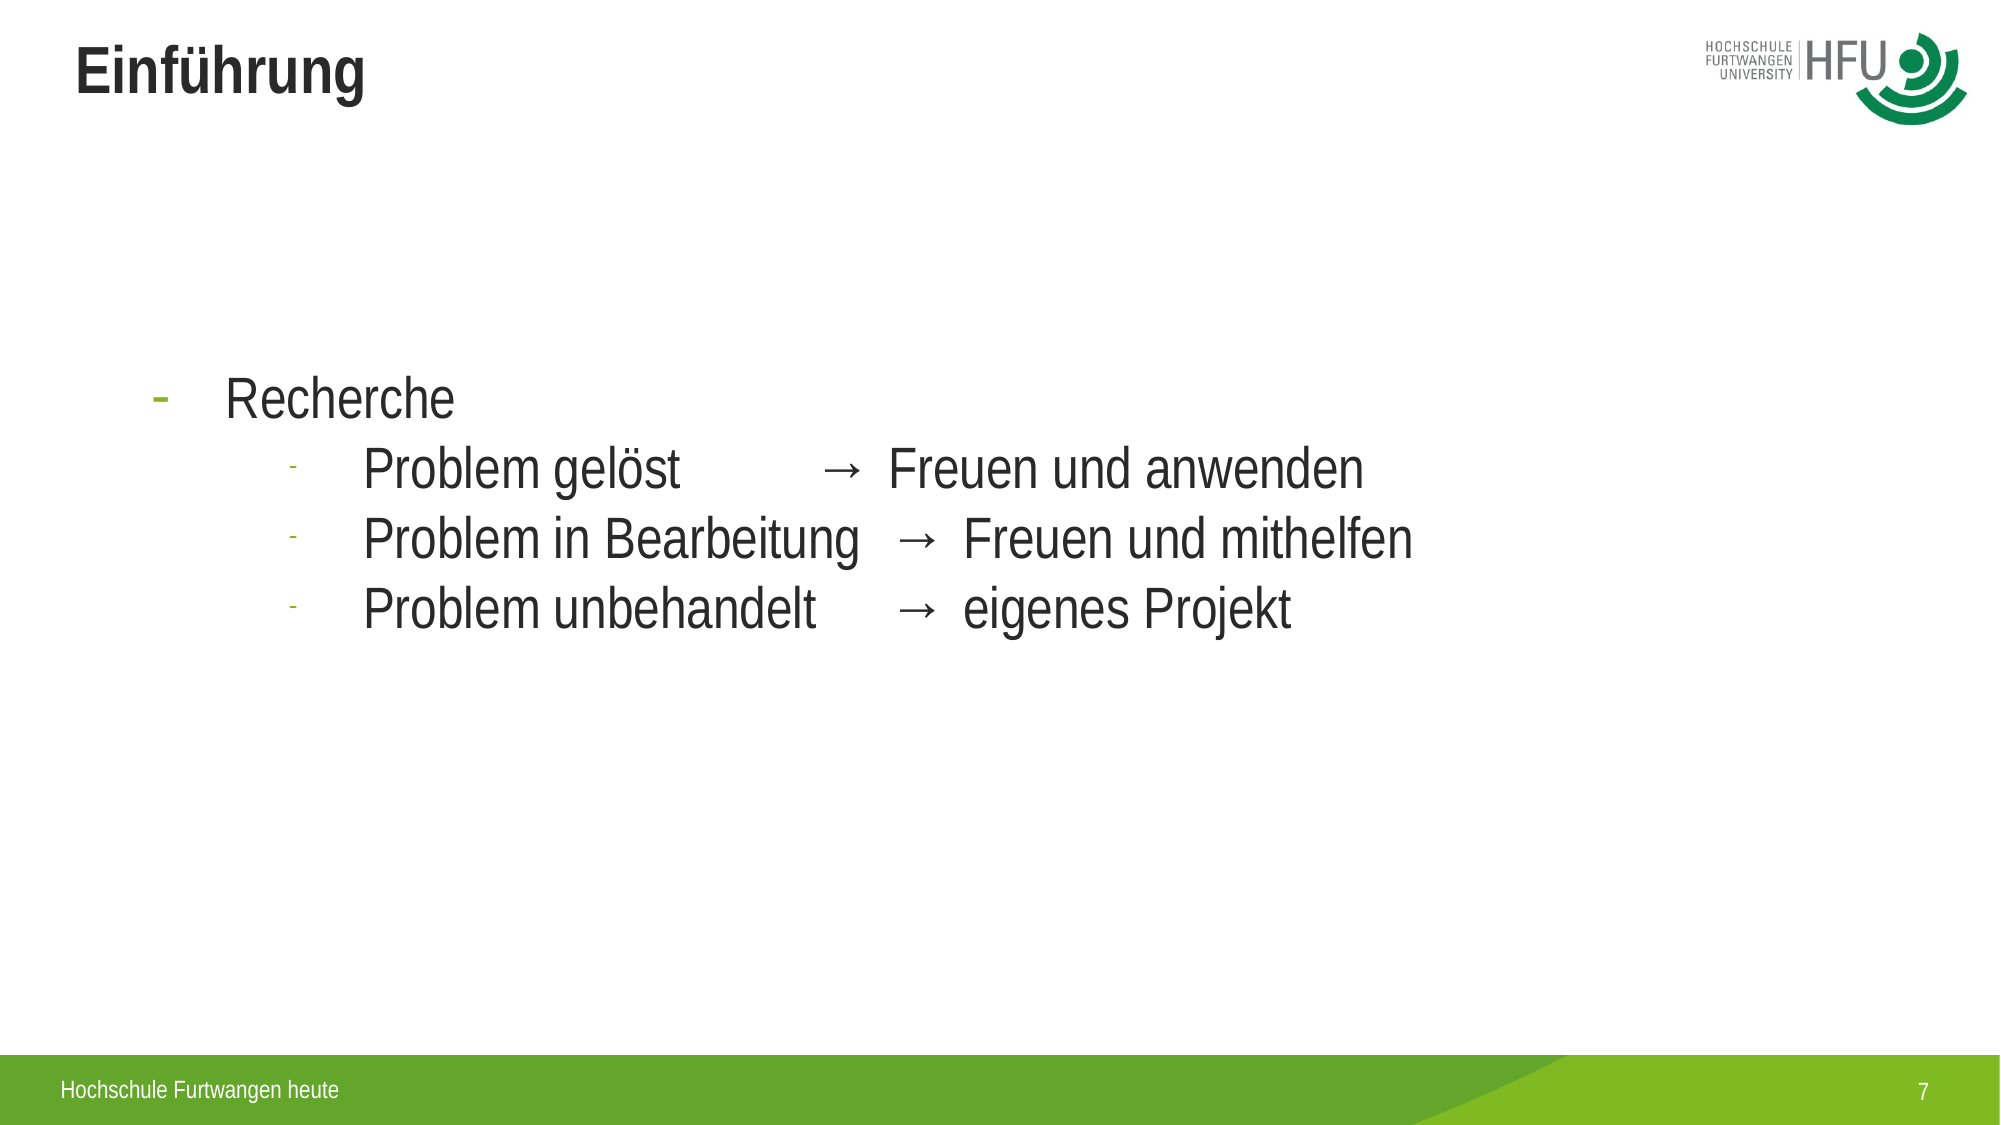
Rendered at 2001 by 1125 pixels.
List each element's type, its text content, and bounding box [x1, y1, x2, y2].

picture [1689, 19, 1981, 137]
text_box Hochschule Furtwangen heute [60, 1058, 985, 1119]
text_box [1672, 1057, 1945, 1124]
text_box Recherche Problem gelöst → Freuen und anwenden Problem in Bearbeitung → Freuen und mithelfen Problem unbehandelt → eigenes Projekt [135, 352, 1626, 863]
picture [0, 1055, 2000, 1125]
text_box Einführung [343, 63, 355, 87]
text_box Einführung [60, 28, 1591, 102]
